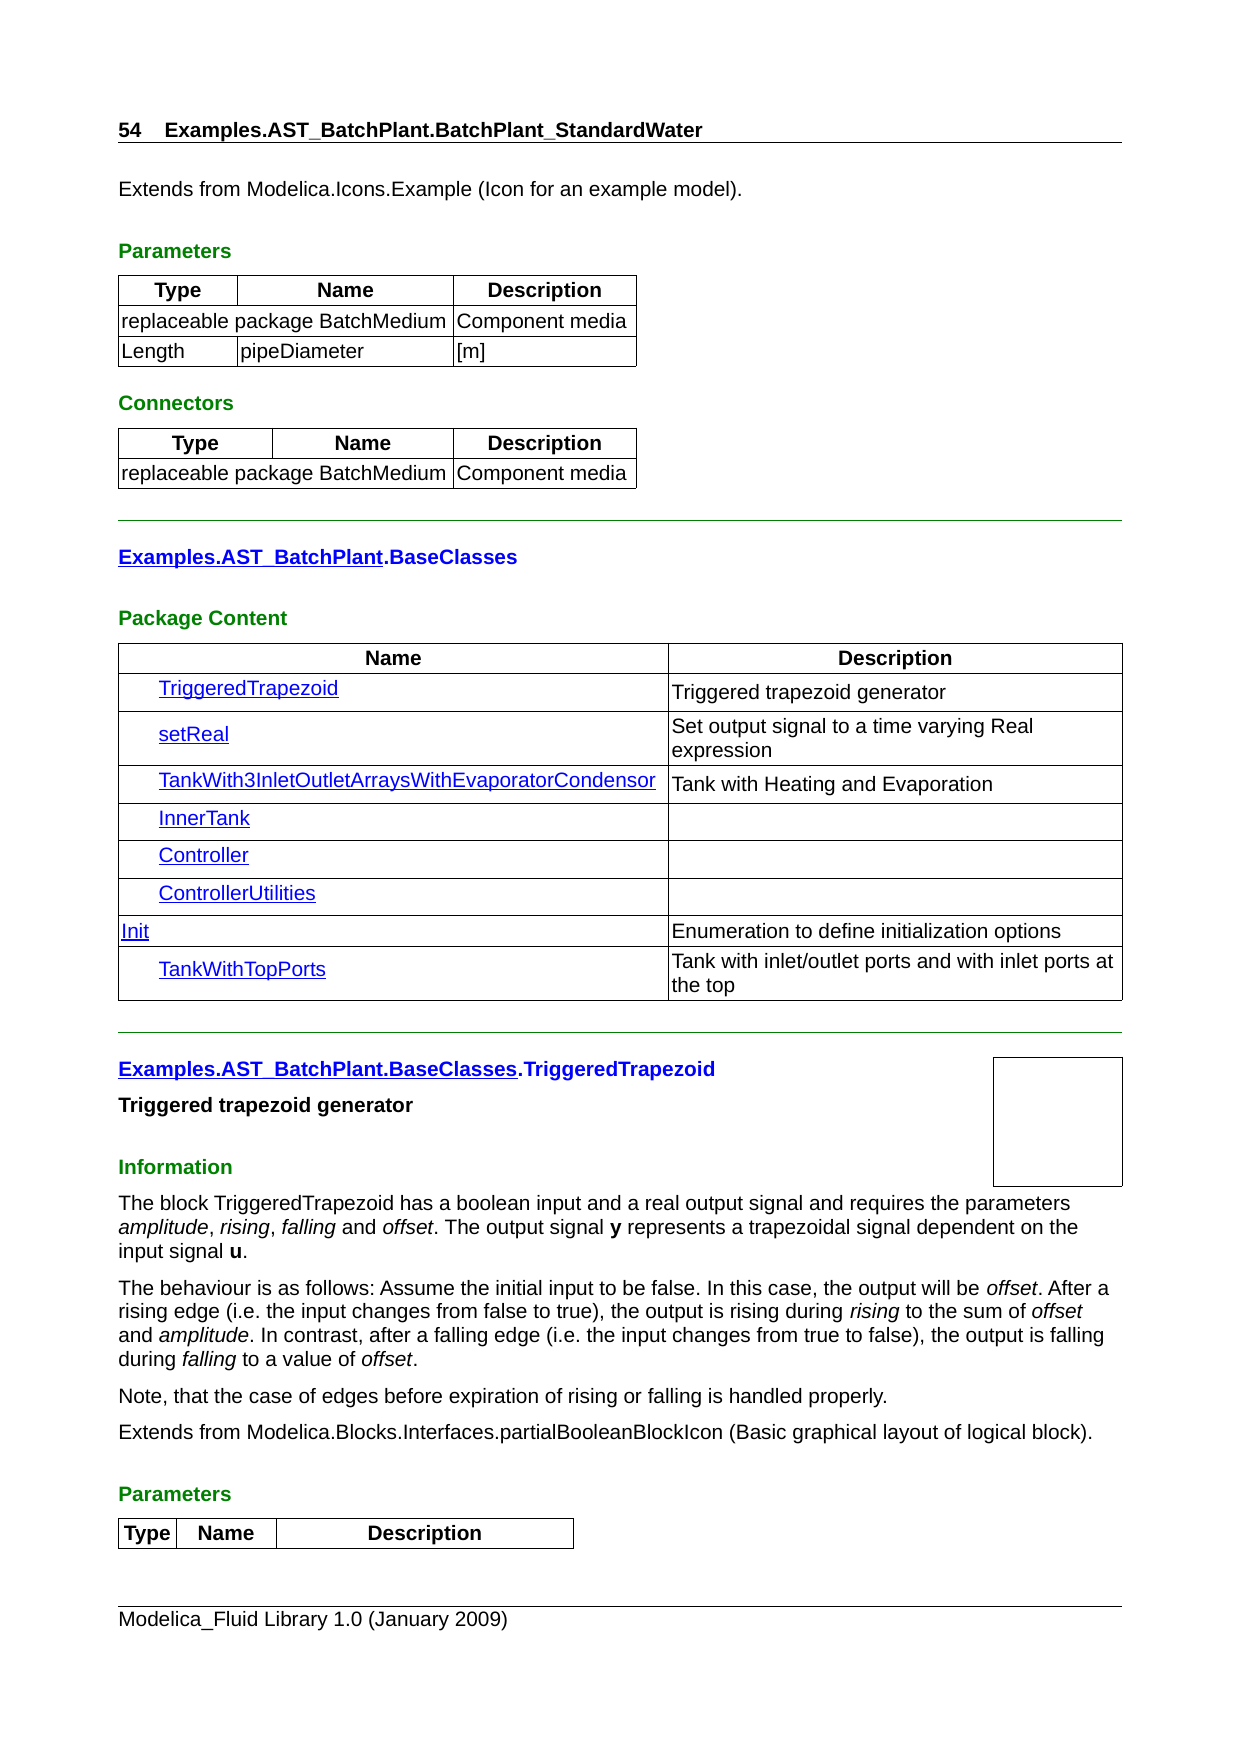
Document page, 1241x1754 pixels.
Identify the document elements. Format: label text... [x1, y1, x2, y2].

subtitle Parameters [118, 1482, 1122, 1506]
table_cell pipeDiameter [238, 337, 453, 366]
table_cell [m] [454, 337, 636, 366]
table_header Description [454, 276, 636, 305]
table_cell setReal [119, 712, 668, 765]
table_cell [669, 841, 1122, 878]
text Triggered trapezoid generator [118, 1093, 993, 1117]
table_cell [669, 879, 1122, 915]
table_cell Controller [119, 841, 668, 878]
subtitle Examples.AST_BatchPlant.BaseClasses.TriggeredTrapezoid [118, 1057, 993, 1081]
table_cell [669, 804, 1122, 840]
table_cell TriggeredTrapezoid [119, 674, 668, 711]
table_cell Init [119, 916, 668, 946]
table_header Name [273, 429, 453, 458]
table_cell TankWith3InletOutletArraysWithEvaporatorCondensor [119, 766, 668, 802]
table_header Description [454, 429, 636, 458]
text Note, that the case of edges before expiration of rising or falling is handled properly. [118, 1384, 1122, 1408]
table_header Description [669, 644, 1122, 673]
subtitle Examples.AST_BatchPlant.BaseClasses [118, 545, 1122, 569]
table_header Name [238, 276, 453, 305]
table_header Name [119, 644, 668, 673]
subtitle Package Content [118, 606, 1122, 630]
subtitle [994, 1154, 1122, 1178]
text The behaviour is as follows: Assume the initial input to be false. In this case, the output will be offset. After a rising edge (i.e. the input changes from false to true), the output is rising during rising to the sum of offset and amplitude. In contrast, after a falling edge (i.e. the input changes from true to false), the output is falling during falling to a value of offset. [118, 1275, 1122, 1371]
text The block TriggeredTrapezoid has a boolean input and a real output signal and requires the parameters amplitude, rising, falling and offset. The output signal y represents a trapezoidal signal dependent on the input signal u. [118, 1191, 1122, 1263]
table_cell Length [119, 337, 237, 366]
table_cell Component media [454, 459, 636, 488]
table_cell Tank with inlet/outlet ports and with inlet ports at the top [669, 947, 1122, 1000]
table_cell ControllerUtilities [119, 879, 668, 915]
subtitle Information [118, 1154, 993, 1178]
table_header Description [277, 1519, 573, 1548]
table_cell replaceable package BatchMedium [119, 306, 453, 336]
table_header Type [119, 276, 237, 305]
text Extends from Modelica.Blocks.Interfaces.partialBooleanBlockIcon (Basic graphical layout of logical block). [118, 1420, 1122, 1444]
table_cell Enumeration to define initialization options [669, 916, 1122, 946]
table_cell Set output signal to a time varying Real expression [669, 712, 1122, 765]
table_cell Component media [454, 306, 636, 336]
table_cell Tank with Heating and Evaporation [669, 766, 1122, 802]
table_header Type [119, 1519, 176, 1548]
table_header Name [177, 1519, 276, 1548]
subtitle Parameters [118, 238, 1122, 262]
table_cell replaceable package BatchMedium [119, 459, 453, 488]
table_cell InnerTank [119, 804, 668, 840]
text [994, 1093, 1122, 1117]
table_cell Triggered trapezoid generator [669, 674, 1122, 711]
subtitle Connectors [118, 391, 1122, 415]
table_header Type [119, 429, 272, 458]
subtitle [994, 1058, 1122, 1081]
table_cell TankWithTopPorts [119, 947, 668, 1000]
text Extends from Modelica.Icons.Example (Icon for an example model). [118, 177, 1122, 201]
